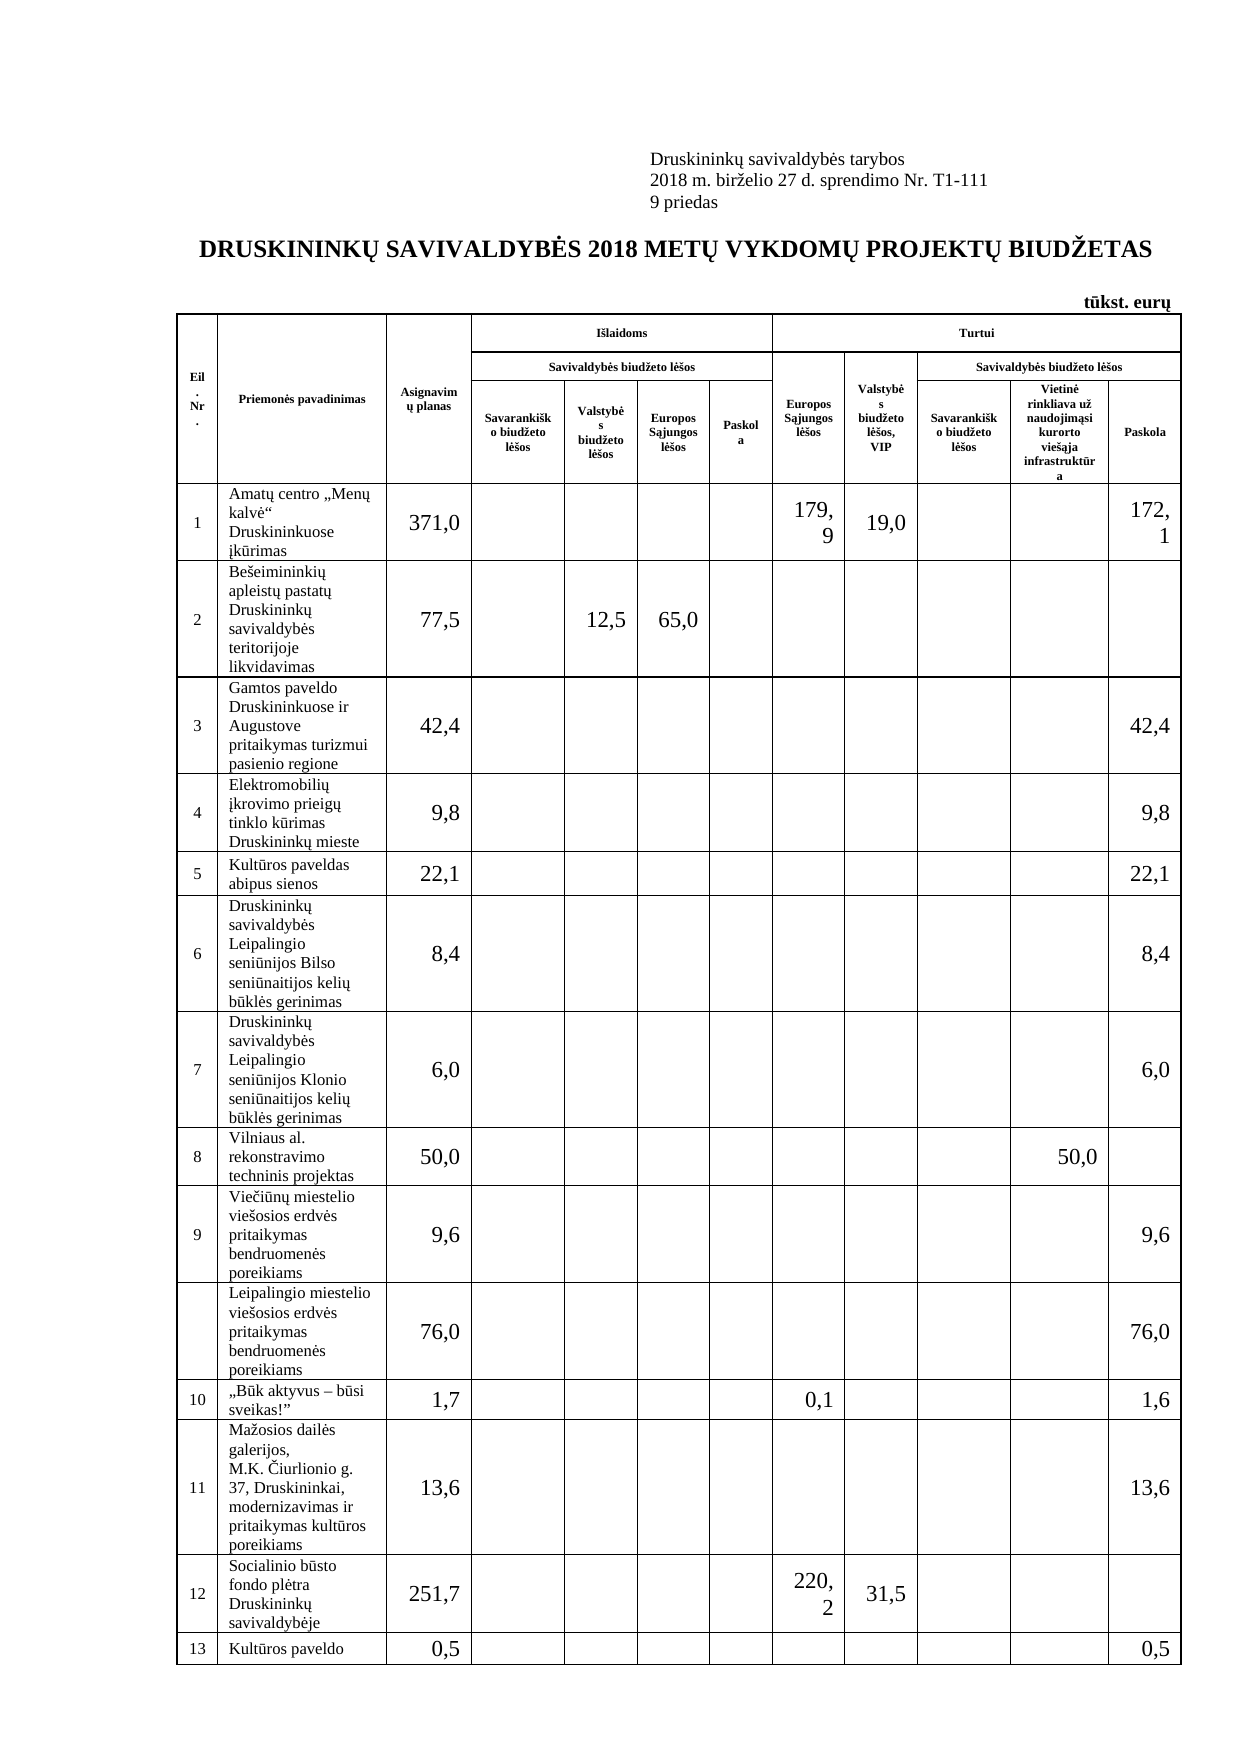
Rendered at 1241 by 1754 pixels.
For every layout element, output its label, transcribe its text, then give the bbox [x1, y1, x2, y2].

table_cell 42,4 [387, 678, 471, 773]
table_cell [565, 1283, 637, 1379]
table_cell [845, 678, 917, 773]
table_cell [1011, 1633, 1108, 1664]
table_cell 31,5 [845, 1555, 917, 1632]
table_cell 65,0 [638, 561, 709, 676]
table_cell [710, 1633, 772, 1664]
table_cell [1011, 896, 1108, 1011]
table_cell [472, 1012, 564, 1127]
table_cell [710, 774, 772, 851]
table_cell [565, 852, 637, 895]
table_cell [565, 678, 637, 773]
table_cell [178, 1283, 217, 1379]
table_cell [638, 678, 709, 773]
table_cell [472, 1633, 564, 1664]
table_cell [710, 1380, 772, 1419]
table_cell [710, 1420, 772, 1554]
table_cell [845, 1186, 917, 1282]
table_cell [1011, 1283, 1108, 1379]
table_cell [472, 1128, 564, 1185]
table_cell 13,6 [387, 1420, 471, 1554]
table_cell [710, 896, 772, 1011]
table_cell [472, 1380, 564, 1419]
table_cell Savarankiško biudžeto lėšos [918, 381, 1010, 483]
table_cell 6,0 [387, 1012, 471, 1127]
table_cell Kultūros paveldo [218, 1633, 386, 1664]
table_cell Europos Sąjungos lėšos [773, 353, 844, 483]
table_cell [710, 561, 772, 676]
table_cell [638, 1283, 709, 1379]
table_cell [710, 1186, 772, 1282]
table_cell [918, 1633, 1010, 1664]
table_cell [845, 1012, 917, 1127]
table_cell Valstybės biudžeto lėšos, VIP [845, 353, 917, 483]
table_cell [565, 1380, 637, 1419]
table_cell [918, 1380, 1010, 1419]
table_cell [1011, 1420, 1108, 1554]
table_cell [472, 1555, 564, 1632]
table_cell [565, 896, 637, 1011]
table_cell [773, 1186, 844, 1282]
table_cell 172,1 [1109, 484, 1180, 560]
table_cell [773, 1420, 844, 1554]
table_cell [472, 1420, 564, 1554]
table_cell 11 [178, 1420, 217, 1554]
table_cell Valstybės biudžeto lėšos [565, 381, 637, 483]
table_cell [1011, 1012, 1108, 1127]
table_cell [472, 896, 564, 1011]
table_header Eil. Nr. [178, 315, 217, 483]
table_cell [472, 561, 564, 676]
table_cell [710, 852, 772, 895]
table_cell 13 [178, 1633, 217, 1664]
table_cell 9,8 [387, 774, 471, 851]
table_cell Savarankiško biudžeto lėšos [472, 381, 564, 483]
table_cell [845, 561, 917, 676]
table_cell [565, 1420, 637, 1554]
table_cell [845, 852, 917, 895]
table_cell 0,1 [773, 1380, 844, 1419]
table_cell 9,6 [387, 1186, 471, 1282]
text Druskininkų savivaldybės tarybos [177, 148, 1181, 169]
table_cell Europos Sąjungos lėšos [638, 381, 709, 483]
table_cell 50,0 [1011, 1128, 1108, 1185]
table_cell 9 [178, 1186, 217, 1282]
table_cell 4 [178, 774, 217, 851]
table_cell [638, 1186, 709, 1282]
table_cell 179,9 [773, 484, 844, 560]
table_cell 1,6 [1109, 1380, 1180, 1419]
text tūkst. eurų [177, 291, 1171, 313]
table_cell 76,0 [1109, 1283, 1180, 1379]
text 9 priedas [177, 191, 1181, 212]
table_cell [918, 678, 1010, 773]
table_cell Gamtos paveldo Druskininkuose ir Augustove pritaikymas turizmui pasienio regione [218, 678, 386, 773]
table_cell [918, 1012, 1010, 1127]
table_cell [845, 1633, 917, 1664]
table_cell 8,4 [1109, 896, 1180, 1011]
table_cell Mažosios dailės galerijos, M.K. Čiurlionio g. 37, Druskininkai, modernizavimas ir pritaikymas kultūros poreikiams [218, 1420, 386, 1554]
table_cell 50,0 [387, 1128, 471, 1185]
table_cell [1011, 1380, 1108, 1419]
table_cell [472, 774, 564, 851]
table_cell [710, 1128, 772, 1185]
table_cell 8,4 [387, 896, 471, 1011]
table_cell [773, 678, 844, 773]
table_cell [1011, 852, 1108, 895]
table_cell [565, 1128, 637, 1185]
table_cell 10 [178, 1380, 217, 1419]
table_cell [845, 1283, 917, 1379]
table_cell Vietinė rinkliava už naudojimąsi kurorto viešąja infrastruktūra [1011, 381, 1108, 483]
table_header Turtui [773, 315, 1180, 351]
table_cell [638, 484, 709, 560]
table_cell Leipalingio miestelio viešosios erdvės pritaikymas bendruomenės poreikiams [218, 1283, 386, 1379]
table_cell 1,7 [387, 1380, 471, 1419]
table_cell 7 [178, 1012, 217, 1127]
table_cell [472, 1186, 564, 1282]
table_cell Vilniaus al. rekonstravimo techninis projektas [218, 1128, 386, 1185]
table_cell [773, 774, 844, 851]
table_cell [918, 484, 1010, 560]
table_cell [1011, 678, 1108, 773]
table_cell [918, 774, 1010, 851]
table_cell 6 [178, 896, 217, 1011]
table_cell [773, 1283, 844, 1379]
table_cell Viečiūnų miestelio viešosios erdvės pritaikymas bendruomenės poreikiams [218, 1186, 386, 1282]
table_cell [710, 1283, 772, 1379]
table_cell [845, 1420, 917, 1554]
table_cell [638, 896, 709, 1011]
table_cell [918, 1555, 1010, 1632]
table_cell [918, 1186, 1010, 1282]
table_cell [710, 1555, 772, 1632]
table_cell [638, 1012, 709, 1127]
table_cell [638, 774, 709, 851]
table_cell [472, 1283, 564, 1379]
table_cell [773, 1633, 844, 1664]
table_cell Kultūros paveldas abipus sienos [218, 852, 386, 895]
text 2018 m. birželio 27 d. sprendimo Nr. T1-111 [177, 169, 1181, 191]
table_cell [918, 1283, 1010, 1379]
text DRUSKININKŲ SAVIVALDYBĖS 2018 METŲ VYKDOMŲ PROJEKTŲ BIUDŽETAS [177, 234, 1181, 263]
table_cell [773, 852, 844, 895]
table_header Išlaidoms [472, 315, 772, 351]
table_cell [845, 896, 917, 1011]
table_cell Paskola [1109, 381, 1180, 483]
table_cell 13,6 [1109, 1420, 1180, 1554]
table_cell 77,5 [387, 561, 471, 676]
table_cell [472, 484, 564, 560]
table_cell Bešeimininkių apleistų pastatų Druskininkų savivaldybės teritorijoje likvidavimas [218, 561, 386, 676]
table_cell 76,0 [387, 1283, 471, 1379]
table_cell [565, 1186, 637, 1282]
table_cell [710, 678, 772, 773]
table_cell „Būk aktyvus – būsi sveikas!” [218, 1380, 386, 1419]
table_cell 42,4 [1109, 678, 1180, 773]
table_cell [565, 1555, 637, 1632]
table_cell [638, 1555, 709, 1632]
table_cell [845, 774, 917, 851]
table_cell [638, 852, 709, 895]
table_cell Savivaldybės biudžeto lėšos [918, 353, 1180, 380]
table_cell Druskininkų savivaldybės Leipalingio seniūnijos Bilso seniūnaitijos kelių būklės gerinimas [218, 896, 386, 1011]
table_cell [638, 1420, 709, 1554]
table_cell Socialinio būsto fondo plėtra Druskininkų savivaldybėje [218, 1555, 386, 1632]
table_cell 9,8 [1109, 774, 1180, 851]
table_cell [1011, 774, 1108, 851]
table_cell [1109, 1555, 1180, 1632]
table_cell [918, 896, 1010, 1011]
table_cell Paskola [710, 381, 772, 483]
table_cell [565, 484, 637, 560]
table_cell [638, 1128, 709, 1185]
table_cell [638, 1380, 709, 1419]
table_cell [773, 896, 844, 1011]
table_cell [1109, 1128, 1180, 1185]
table_cell [918, 1420, 1010, 1554]
table_cell 251,7 [387, 1555, 471, 1632]
table_cell Amatų centro „Menų kalvė“ Druskininkuose įkūrimas [218, 484, 386, 560]
table_cell [565, 1012, 637, 1127]
table_cell 8 [178, 1128, 217, 1185]
table_cell [565, 774, 637, 851]
table_cell [710, 1012, 772, 1127]
table_cell 220,2 [773, 1555, 844, 1632]
table_cell [710, 484, 772, 560]
table_cell 3 [178, 678, 217, 773]
table_cell [845, 1380, 917, 1419]
table_header Asignavimų planas [387, 315, 471, 483]
table_cell 371,0 [387, 484, 471, 560]
table_cell Druskininkų savivaldybės Leipalingio seniūnijos Klonio seniūnaitijos kelių būklės gerinimas [218, 1012, 386, 1127]
table_cell [918, 1128, 1010, 1185]
table_cell 9,6 [1109, 1186, 1180, 1282]
table_cell 22,1 [1109, 852, 1180, 895]
table_cell [773, 561, 844, 676]
table_cell [565, 1633, 637, 1664]
table_cell [472, 678, 564, 773]
table_cell [918, 852, 1010, 895]
table_cell 6,0 [1109, 1012, 1180, 1127]
table_cell 2 [178, 561, 217, 676]
table_cell [773, 1012, 844, 1127]
table_cell 0,5 [387, 1633, 471, 1664]
table_cell [845, 1128, 917, 1185]
table_cell [773, 1128, 844, 1185]
table_cell [1109, 561, 1180, 676]
table_cell 22,1 [387, 852, 471, 895]
table_cell Savivaldybės biudžeto lėšos [472, 353, 772, 380]
table_cell [1011, 484, 1108, 560]
table_cell 0,5 [1109, 1633, 1180, 1664]
table_cell Elektromobilių įkrovimo prieigų tinklo kūrimas Druskininkų mieste [218, 774, 386, 851]
table_cell [638, 1633, 709, 1664]
table_cell 12 [178, 1555, 217, 1632]
table_cell 1 [178, 484, 217, 560]
table_cell 12,5 [565, 561, 637, 676]
table_cell 5 [178, 852, 217, 895]
table_cell [1011, 1186, 1108, 1282]
table_cell [1011, 561, 1108, 676]
table_cell [1011, 1555, 1108, 1632]
table_cell [918, 561, 1010, 676]
table_cell [472, 852, 564, 895]
table_header Priemonės pavadinimas [218, 315, 386, 483]
table_cell 19,0 [845, 484, 917, 560]
